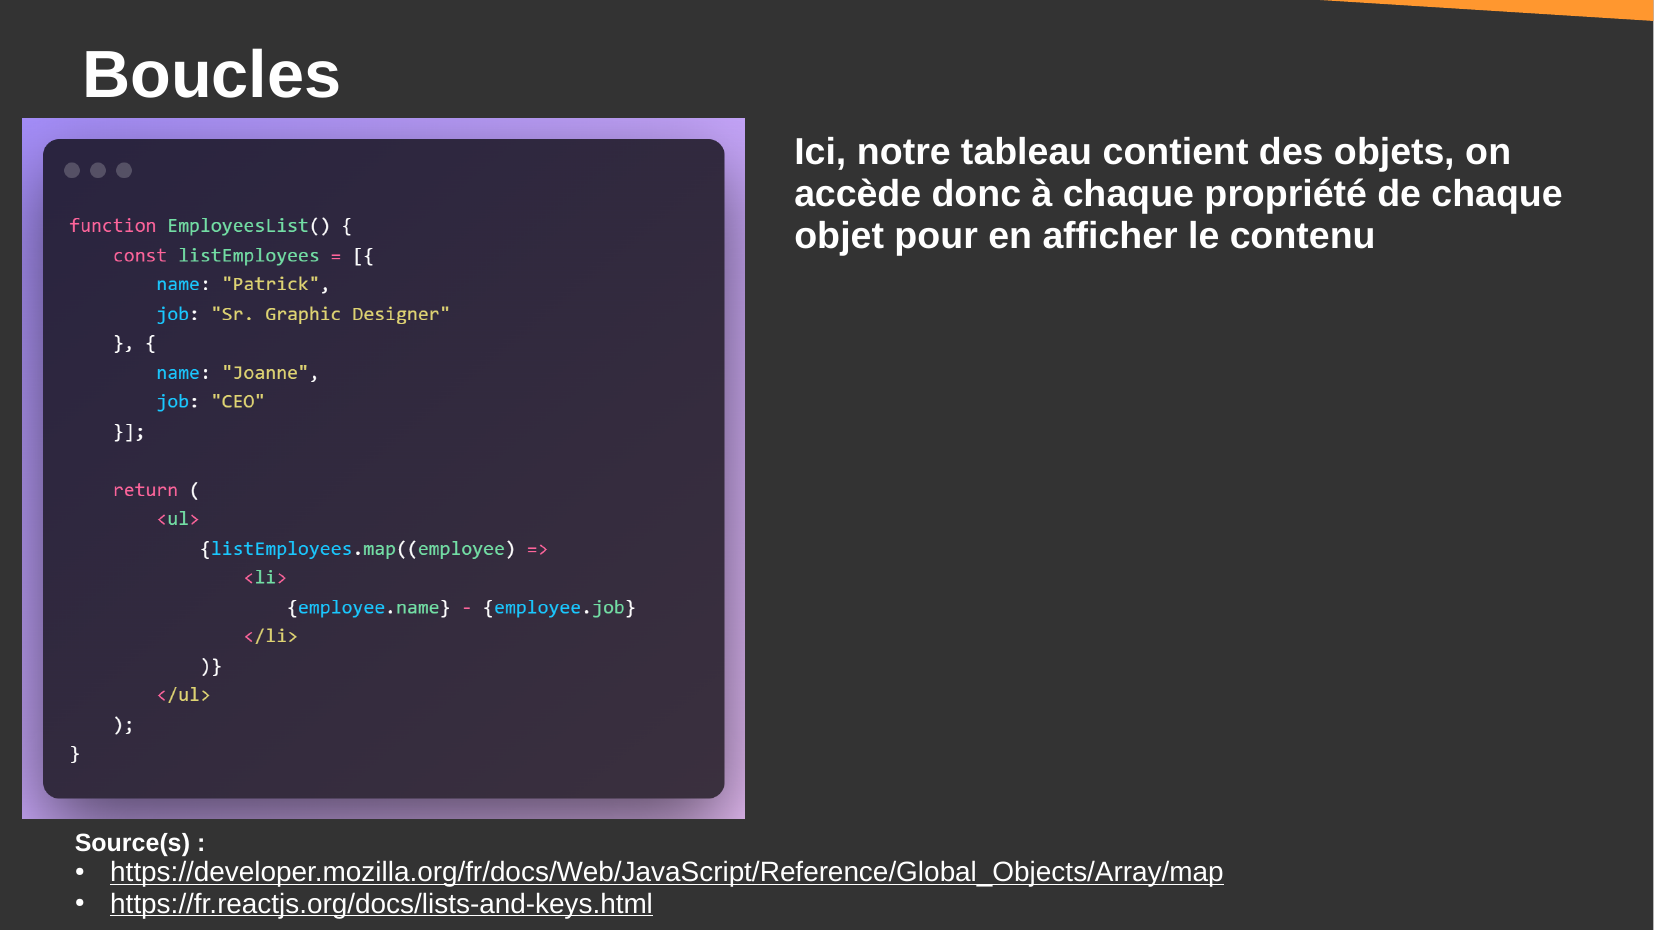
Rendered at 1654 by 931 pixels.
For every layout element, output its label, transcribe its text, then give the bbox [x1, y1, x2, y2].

text_box Ici, notre tableau contient des objets, on accède donc à chaque propriété de chaque objet pour en afficher le contenu [779, 123, 1630, 650]
text_box Source(s) : https://developer.mozilla.org/fr/docs/Web/JavaScript/Reference/Global_Objects/Array/map https://fr.reactjs.org/docs/lists-and-keys.html [59, 821, 1546, 927]
picture [22, 118, 745, 819]
text_box [1320, 0, 1654, 21]
title Boucles [82, 37, 1571, 114]
